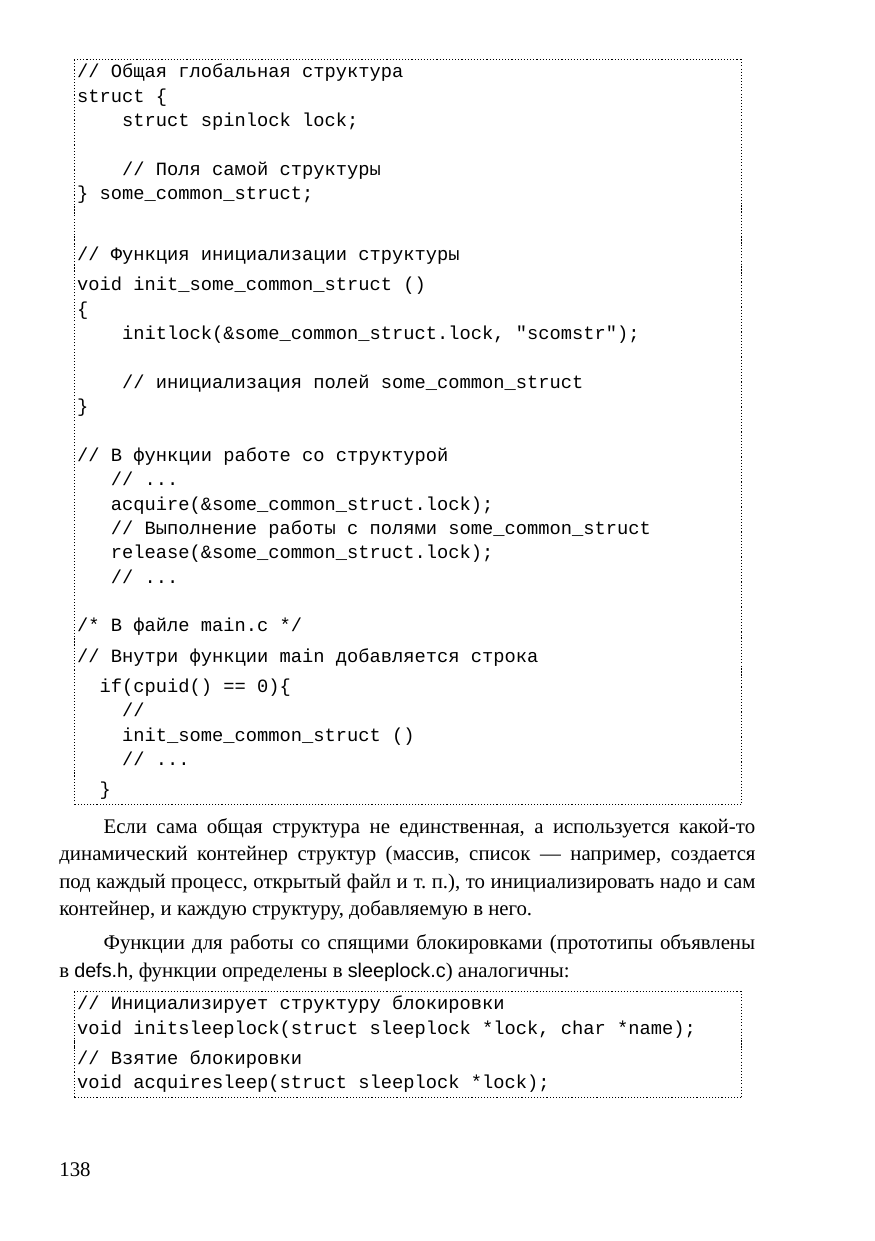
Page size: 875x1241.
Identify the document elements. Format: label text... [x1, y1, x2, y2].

text // Функция инициализации структуры [74, 242, 741, 266]
text // Инициализирует структуру блокировки void initsleeplock(struct sleeplock *lock, char *name); [74, 991, 741, 1040]
text // Взятие блокировки void acquiresleep(struct sleeplock *lock); [74, 1046, 741, 1097]
text } [74, 777, 741, 804]
text void init_some_common_struct () { initlock(&some_common_struct.lock, "scomstr"); // инициализация полей some_common_struct } // В функции работе со структурой // ... acquire(&some_common_struct.lock); // Выполнение работы с полями some_common_struct release(&some_common_struct.lock); // ... /* В файле main.c */ [74, 272, 741, 637]
text // Общая глобальная структура struct { struct spinlock lock; // Поля самой структуры } some_common_struct; [74, 59, 741, 205]
text Функции для работы со спящими блокировками (прототипы объявлены в defs.h, функции определены в sleeplock.c) аналогичны: [59, 930, 756, 982]
text if(cpuid() == 0){ // init_some_common_struct () // ... [74, 674, 741, 771]
text // Внутри функции main добавляется строка [74, 643, 741, 668]
text Если сама общая структура не единственная, а используется какой-то динамический контейнер структур (массив, список — например, создается под каждый процесс, открытый файл и т. п.), то инициализировать надо и сам контейнер, и каждую структуру, добавляемую в него. [59, 813, 756, 920]
